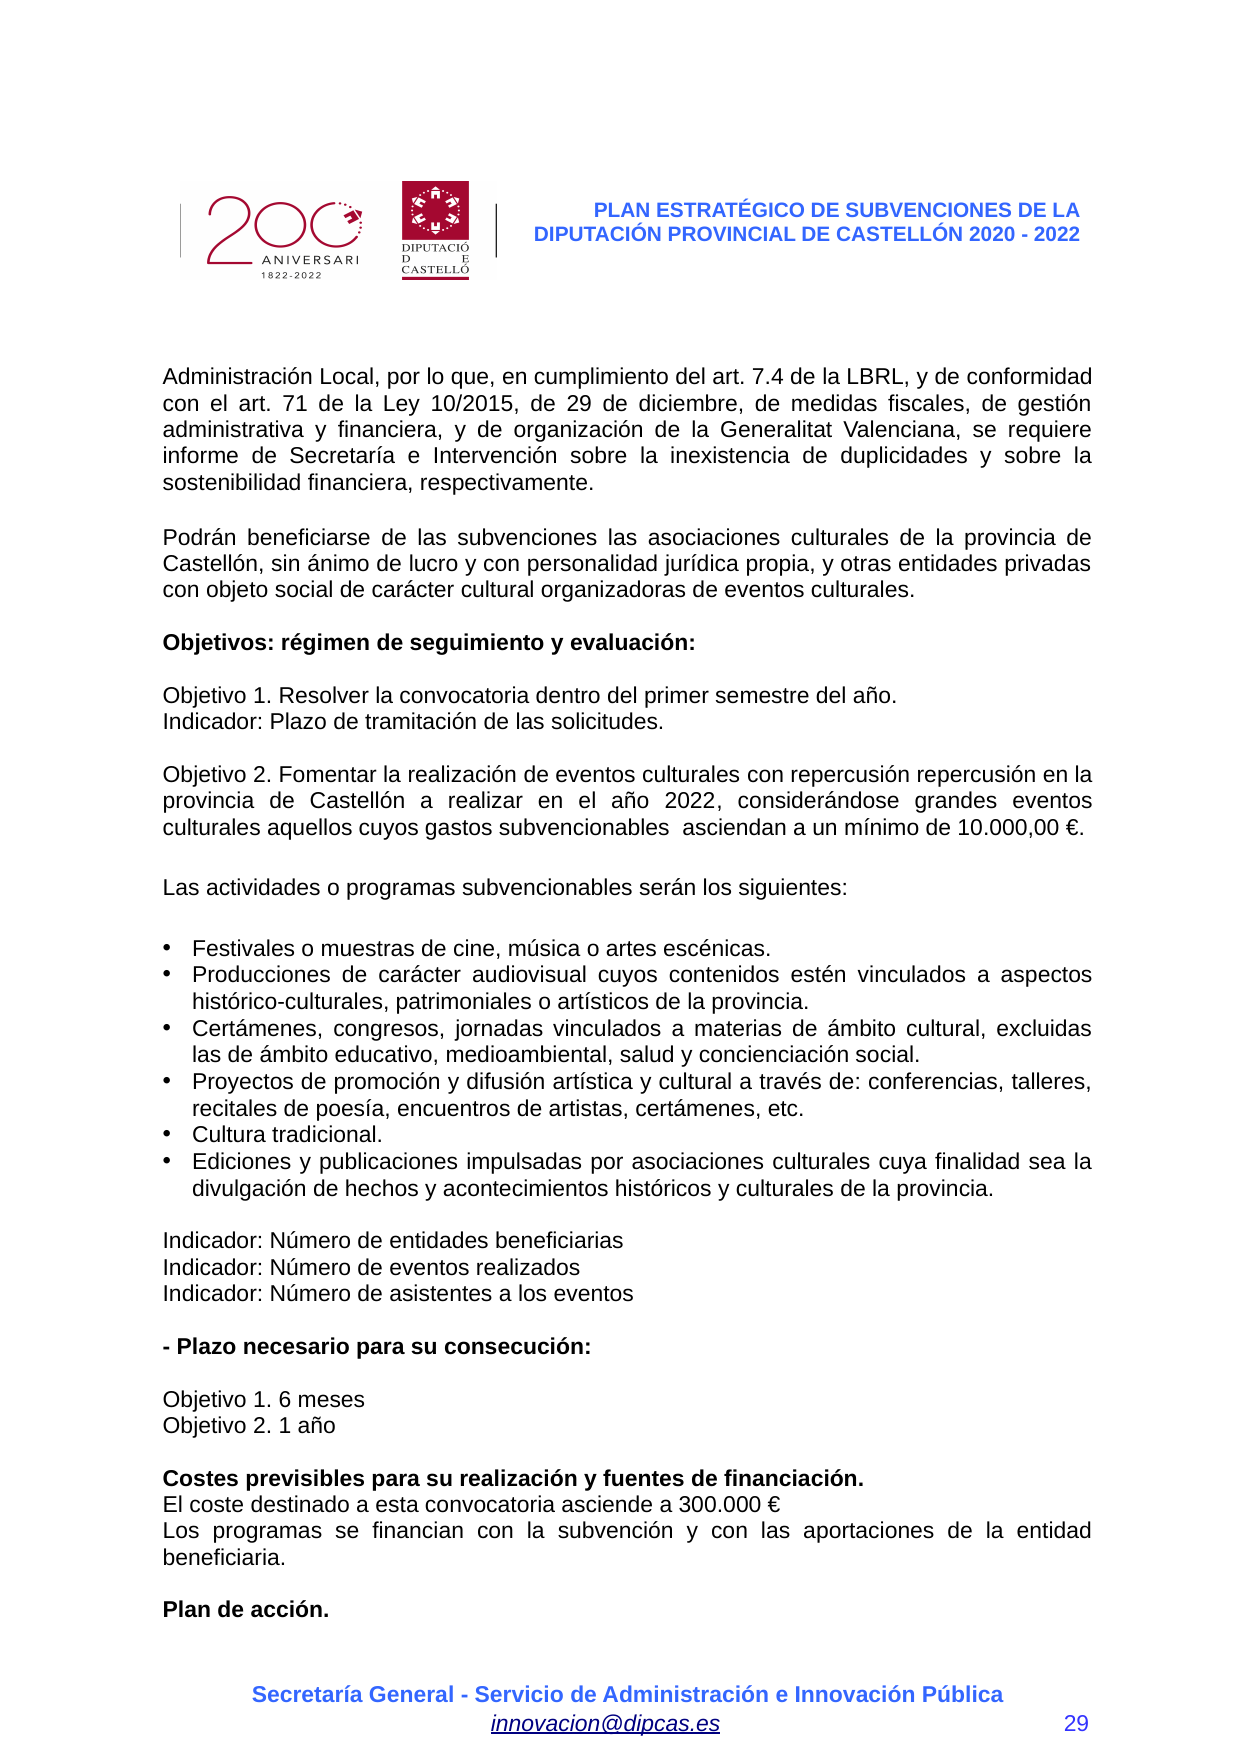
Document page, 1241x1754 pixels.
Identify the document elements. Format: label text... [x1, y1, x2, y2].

list Administración Local, por lo que, en cumplimiento del art. 7.4 de la LBRL, y de conformidad con el art. 71 de la Ley 10/2015, de 29 de diciembre, de medidas fiscales, de gestión administrativa y financiera, y de organización de la Generalitat Valenciana, se requiere informe de Secretaría e Intervención sobre la inexistencia de duplicidades y sobre la sostenibilidad financiera, respectivamente. [115, 363, 1092, 495]
text Objetivo 1. 6 meses [162, 1386, 1092, 1412]
list Podrán beneficiarse de las subvenciones las asociaciones culturales de la provincia de Castellón, sin ánimo de lucro y con personalidad jurídica propia, y otras entidades privadas con objeto social de carácter cultural organizadoras de eventos culturales. [115, 524, 1092, 603]
list Proyectos de promoción y difusión artística y cultural a través de: conferencias, talleres, recitales de poesía, encuentros de artistas, certámenes, etc. [162, 1068, 1092, 1121]
list Costes previsibles para su realización y fuentes de financiación. [162, 1465, 1092, 1491]
text Indicador: Plazo de tramitación de las solicitudes. [162, 708, 1092, 734]
text El coste destinado a esta convocatoria asciende a 300.000 € [162, 1491, 1092, 1517]
list Cultura tradicional. [162, 1121, 1092, 1148]
list Objetivos: régimen de seguimiento y evaluación: [162, 629, 1092, 656]
list Certámenes, congresos, jornadas vinculados a materias de ámbito cultural, excluidas las de ámbito educativo, medioambiental, salud y concienciación social. [162, 1014, 1092, 1068]
text Objetivo 1. Resolver la convocatoria dentro del primer semestre del año. [162, 682, 1092, 708]
list - Plazo necesario para su consecución: [162, 1333, 1092, 1359]
list Las actividades o programas subvencionables serán los siguientes: [162, 874, 1092, 900]
list Indicador: Número de asistentes a los eventos [162, 1280, 1092, 1307]
text Objetivo 2. 1 año [162, 1412, 1092, 1438]
list Festivales o muestras de cine, música o artes escénicas. [162, 934, 1092, 961]
text Objetivo 2. Fomentar la realización de eventos culturales con repercusión repercusión en la provincia de Castellón a realizar en el año 2022, considerándose grandes eventos culturales aquellos cuyos gastos subvencionables asciendan a un mínimo de 10.000,00 €. [162, 761, 1092, 840]
text Los programas se financian con la subvención y con las aportaciones de la entidad beneficiaria. [162, 1517, 1092, 1570]
list Ediciones y publicaciones impulsadas por asociaciones culturales cuya finalidad sea la divulgación de hechos y acontecimientos históricos y culturales de la provincia. [162, 1148, 1092, 1201]
list Indicador: Número de eventos realizados [162, 1254, 1092, 1280]
list Producciones de carácter audiovisual cuyos contenidos estén vinculados a aspectos histórico-culturales, patrimoniales o artísticos de la provincia. [162, 961, 1092, 1014]
text Indicador: Número de entidades beneficiarias [162, 1227, 1092, 1254]
picture [180, 181, 497, 280]
text Plan de acción. [162, 1596, 1092, 1623]
